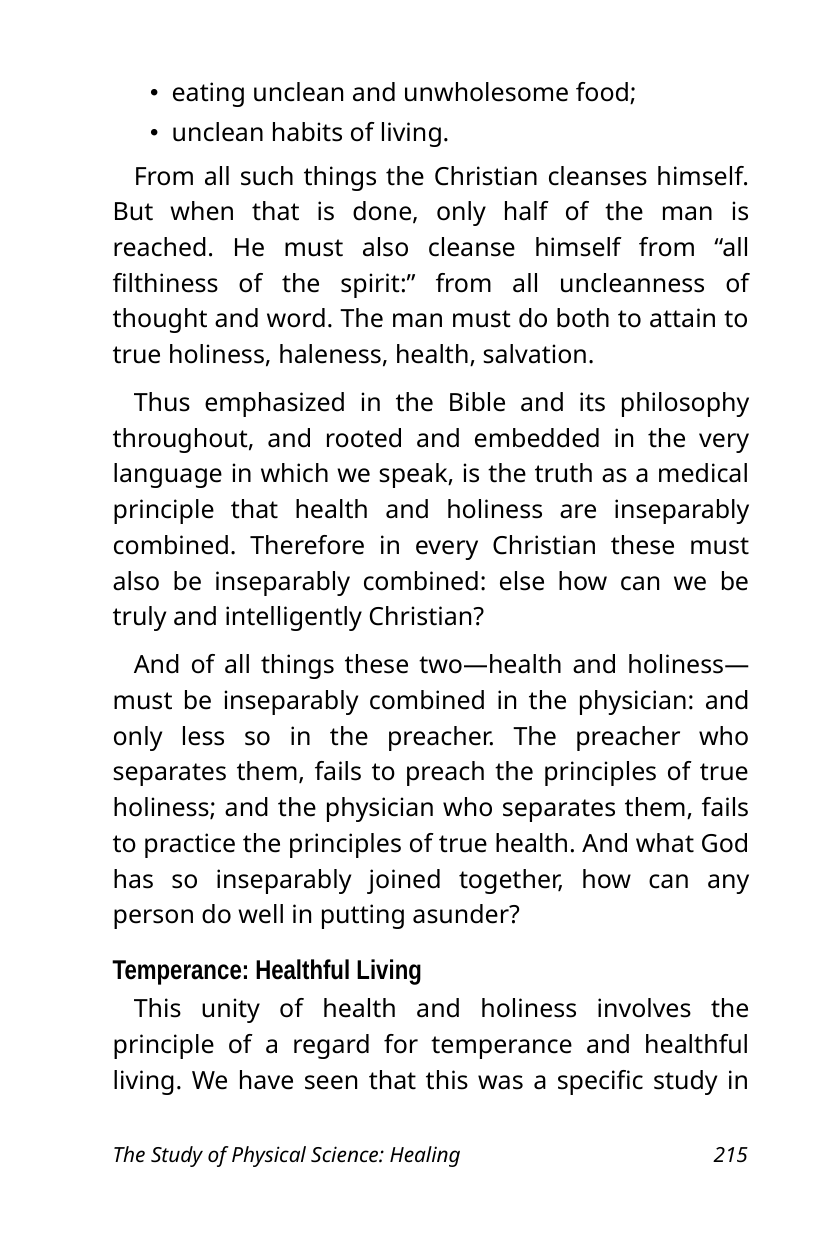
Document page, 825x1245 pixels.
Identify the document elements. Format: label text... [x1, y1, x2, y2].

subtitle Temperance: Healthful Living [112, 954, 750, 985]
text This unity of health and holiness involves the principle of a regard for temperance and healthful living. We have seen that this was a specific study in [112, 991, 750, 1096]
text Thus emphasized in the Bible and its philosophy throughout, and rooted and embedded in the very language in which we speak, is the truth as a medical principle that health and holiness are inseparably combined. Therefore in every Christian these must also be inseparably combined: else how can we be truly and intelligently Christian? [112, 385, 750, 633]
text And of all things these two—health and holiness—must be inseparably combined in the physician: and only less so in the preacher. The preacher who separates them, fails to preach the principles of true holiness; and the physician who separates them, fails to practice the principles of true health. And what God has so inseparably joined together, how can any person do well in putting asunder? [112, 647, 750, 931]
text From all such things the Christian cleanses himself. But when that is done, only half of the man is reached. He must also cleanse himself from “all filthiness of the spirit:” from all uncleanness of thought and word. The man must do both to attain to true holiness, haleness, health, salvation. [112, 158, 750, 371]
list unclean habits of living. [150, 115, 750, 149]
list eating unclean and unwholesome food; [150, 75, 750, 109]
